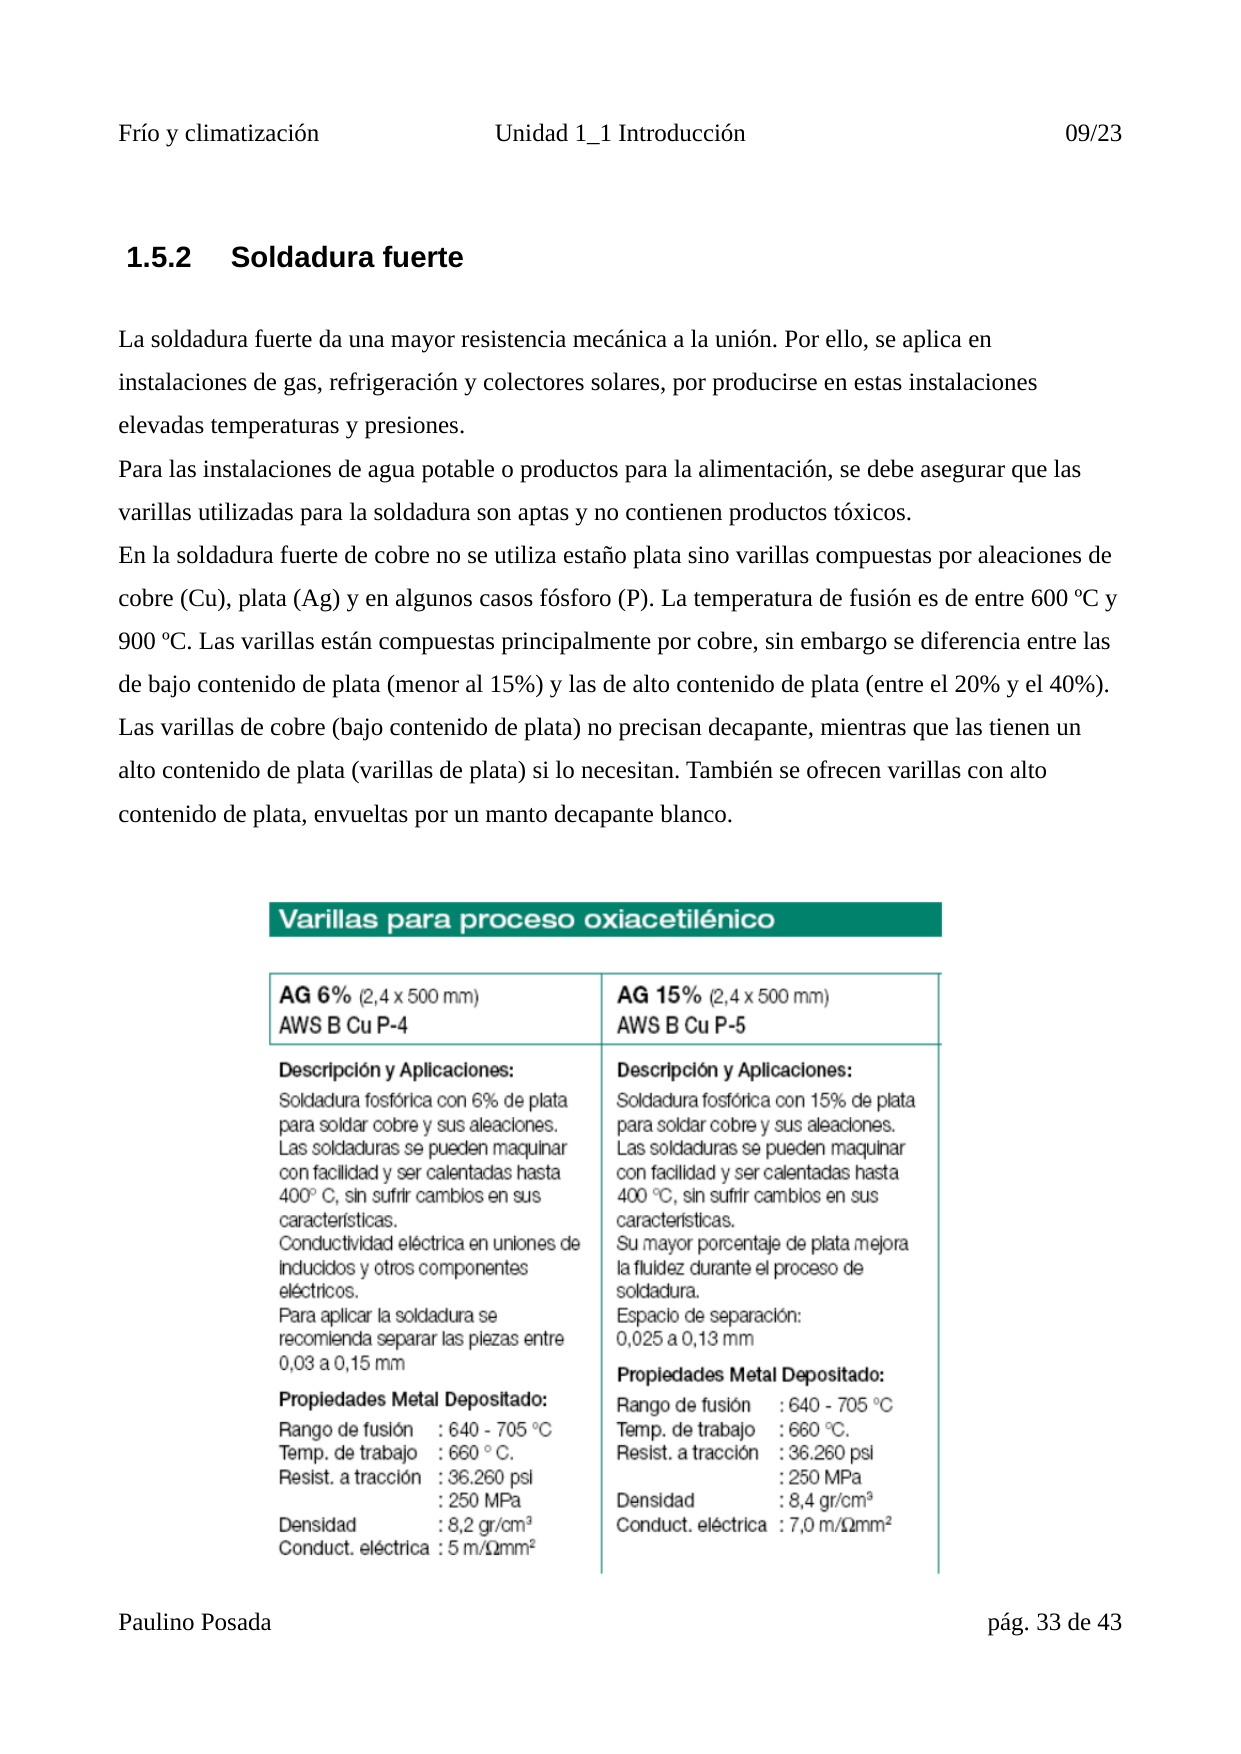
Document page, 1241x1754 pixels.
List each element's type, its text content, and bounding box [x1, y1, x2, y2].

subtitle Soldadura fuerte [118, 240, 1122, 274]
text La soldadura fuerte da una mayor resistencia mecánica a la unión. Por ello, se aplica en instalaciones de gas, refrigeración y colectores solares, por producirse en estas instalaciones elevadas temperaturas y presiones. Para las instalaciones de agua potable o productos para la alimentación, se debe asegurar que las varillas utilizadas para la soldadura son aptas y no contienen productos tóxicos. En la soldadura fuerte de cobre no se utiliza estaño plata sino varillas compuestas por aleaciones de cobre (Cu), plata (Ag) y en algunos casos fósforo (P). La temperatura de fusión es de entre 600 ºC y 900 ºC. Las varillas están compuestas principalmente por cobre, sin embargo se diferencia entre las de bajo contenido de plata (menor al 15%) y las de alto contenido de plata (entre el 20% y el 40%). Las varillas de cobre (bajo contenido de plata) no precisan decapante, mientras que las tienen un alto contenido de plata (varillas de plata) si lo necesitan. También se ofrecen varillas con alto contenido de plata, envueltas por un manto decapante blanco. [118, 324, 1122, 827]
picture [267, 901, 943, 1577]
